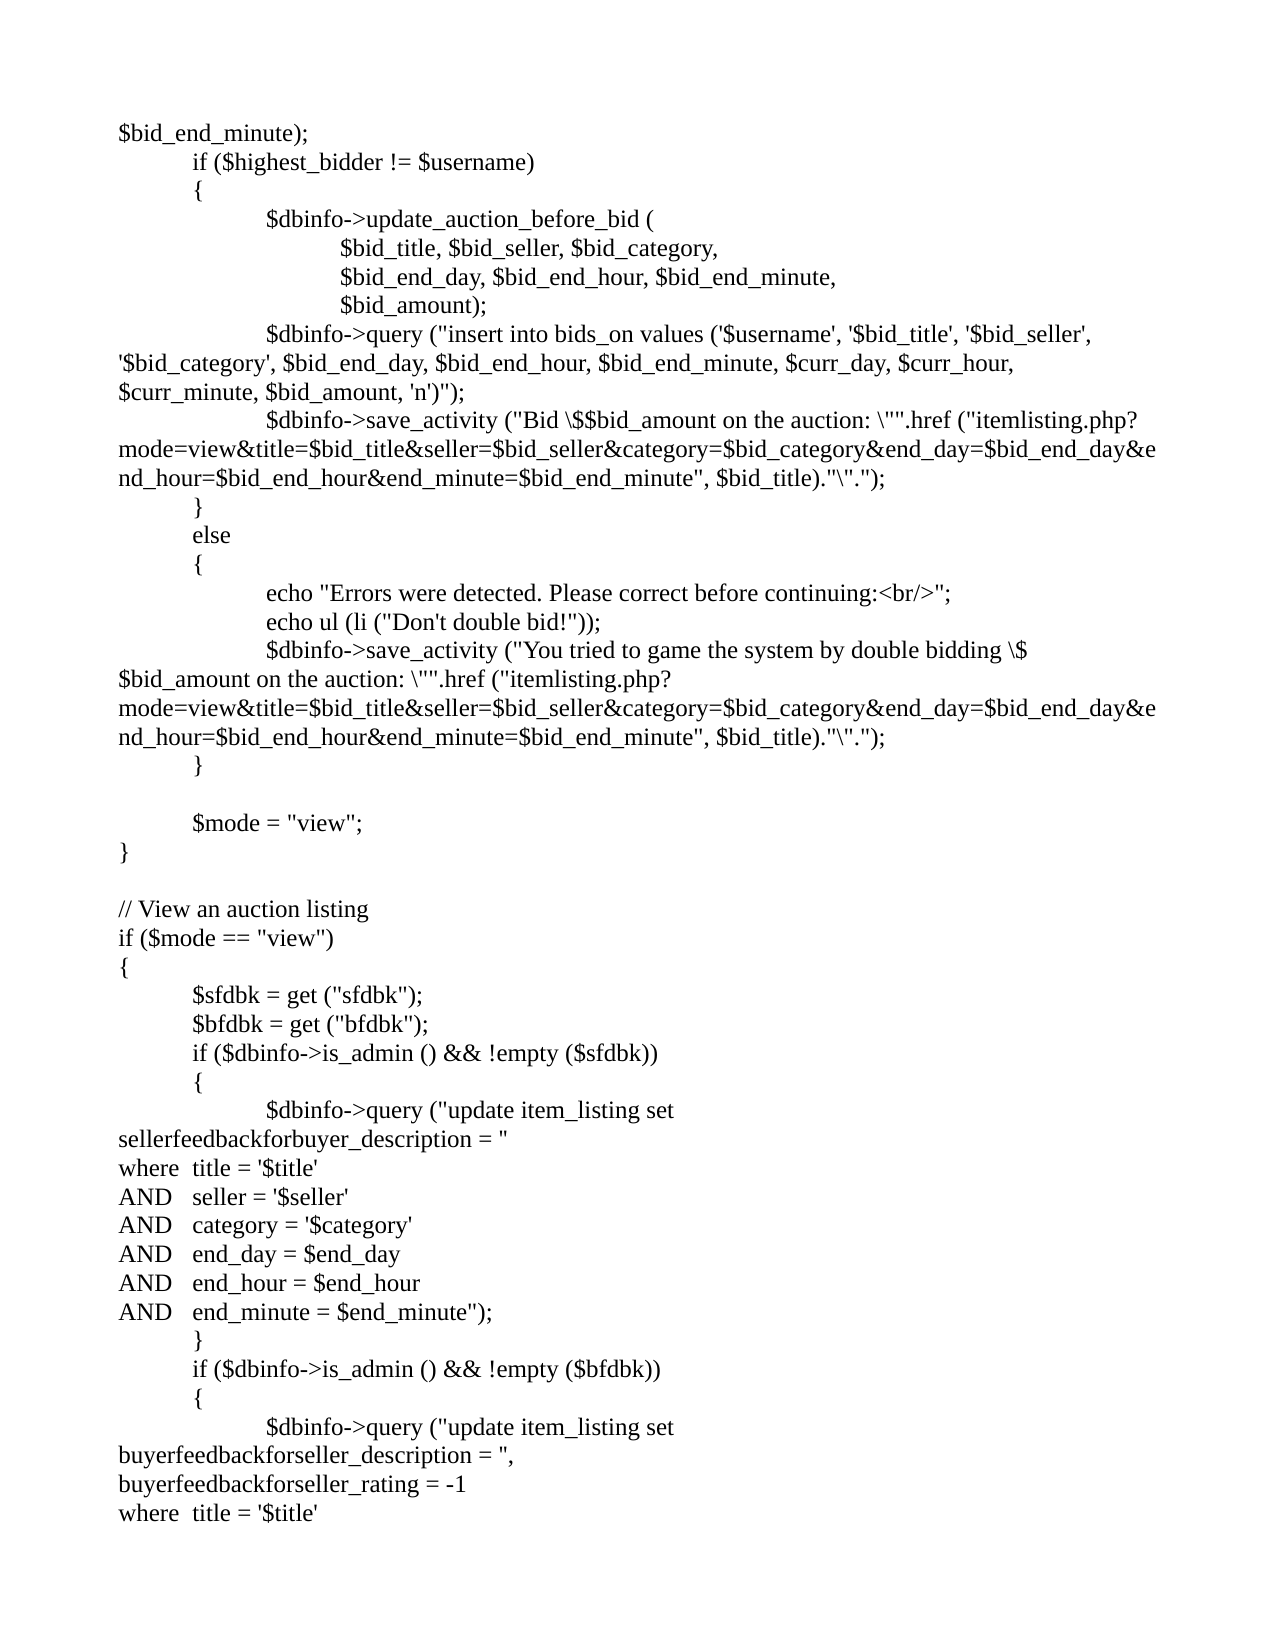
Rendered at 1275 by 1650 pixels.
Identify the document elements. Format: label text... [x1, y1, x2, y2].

text AND end_minute = $end_minute"); [118, 1297, 1157, 1326]
text $dbinfo->save_activity ("You tried to game the system by double bidding \$$bid_amount on the auction: \"".href ("itemlisting.php?mode=view&title=$bid_title&seller=$bid_seller&category=$bid_category&end_day=$bid_end_day&end_hour=$bid_end_hour&end_minute=$bid_end_minute", $bid_title)."\"."); [118, 636, 1157, 751]
text AND end_hour = $end_hour [118, 1268, 1157, 1297]
text buyerfeedbackforseller_rating = -1 [118, 1469, 1157, 1498]
text // View an auction listing [118, 894, 1157, 923]
text buyerfeedbackforseller_description = '', [118, 1441, 1157, 1469]
text if ($dbinfo->is_admin () && !empty ($sfdbk)) [118, 1038, 1157, 1067]
text else [118, 521, 1157, 549]
text $dbinfo->query ("update item_listing set [118, 1096, 1157, 1124]
text if ($highest_bidder != $username) [118, 147, 1157, 176]
text where title = '$title' [118, 1498, 1157, 1527]
text $sfdbk = get ("sfdbk"); [118, 981, 1157, 1009]
text $dbinfo->save_activity ("Bid \$$bid_amount on the auction: \"".href ("itemlisting.php?mode=view&title=$bid_title&seller=$bid_seller&category=$bid_category&end_day=$bid_end_day&end_hour=$bid_end_hour&end_minute=$bid_end_minute", $bid_title)."\"."); [118, 406, 1157, 492]
text } [118, 751, 1157, 779]
text { [118, 1383, 1157, 1412]
text AND end_day = $end_day [118, 1239, 1157, 1268]
text } [118, 837, 1157, 866]
text $bid_end_day, $bid_end_hour, $bid_end_minute, [118, 262, 1157, 291]
text $bid_amount); [118, 291, 1157, 319]
text if ($dbinfo->is_admin () && !empty ($bfdbk)) [118, 1354, 1157, 1383]
text $dbinfo->query ("insert into bids_on values ('$username', '$bid_title', '$bid_seller', '$bid_category', $bid_end_day, $bid_end_hour, $bid_end_minute, $curr_day, $curr_hour, $curr_minute, $bid_amount, 'n')"); [118, 319, 1157, 406]
text $mode = "view"; [118, 808, 1157, 837]
text { [118, 1067, 1157, 1096]
text { [118, 176, 1157, 204]
text $bid_title, $bid_seller, $bid_category, [118, 233, 1157, 262]
text AND seller = '$seller' [118, 1182, 1157, 1211]
text AND category = '$category' [118, 1211, 1157, 1239]
text { [118, 952, 1157, 981]
text where title = '$title' [118, 1153, 1157, 1182]
text $dbinfo->update_auction_before_bid ( [118, 204, 1157, 233]
text $bid_end_minute); [118, 118, 1157, 147]
text $bfdbk = get ("bfdbk"); [118, 1009, 1157, 1038]
text echo ul (li ("Don't double bid!")); [118, 607, 1157, 636]
text } [118, 1326, 1157, 1354]
text echo "Errors were detected. Please correct before continuing:<br/>"; [118, 578, 1157, 607]
text } [118, 492, 1157, 521]
text $dbinfo->query ("update item_listing set [118, 1412, 1157, 1441]
text if ($mode == "view") [118, 923, 1157, 952]
text sellerfeedbackforbuyer_description = '' [118, 1124, 1157, 1153]
text { [118, 549, 1157, 578]
